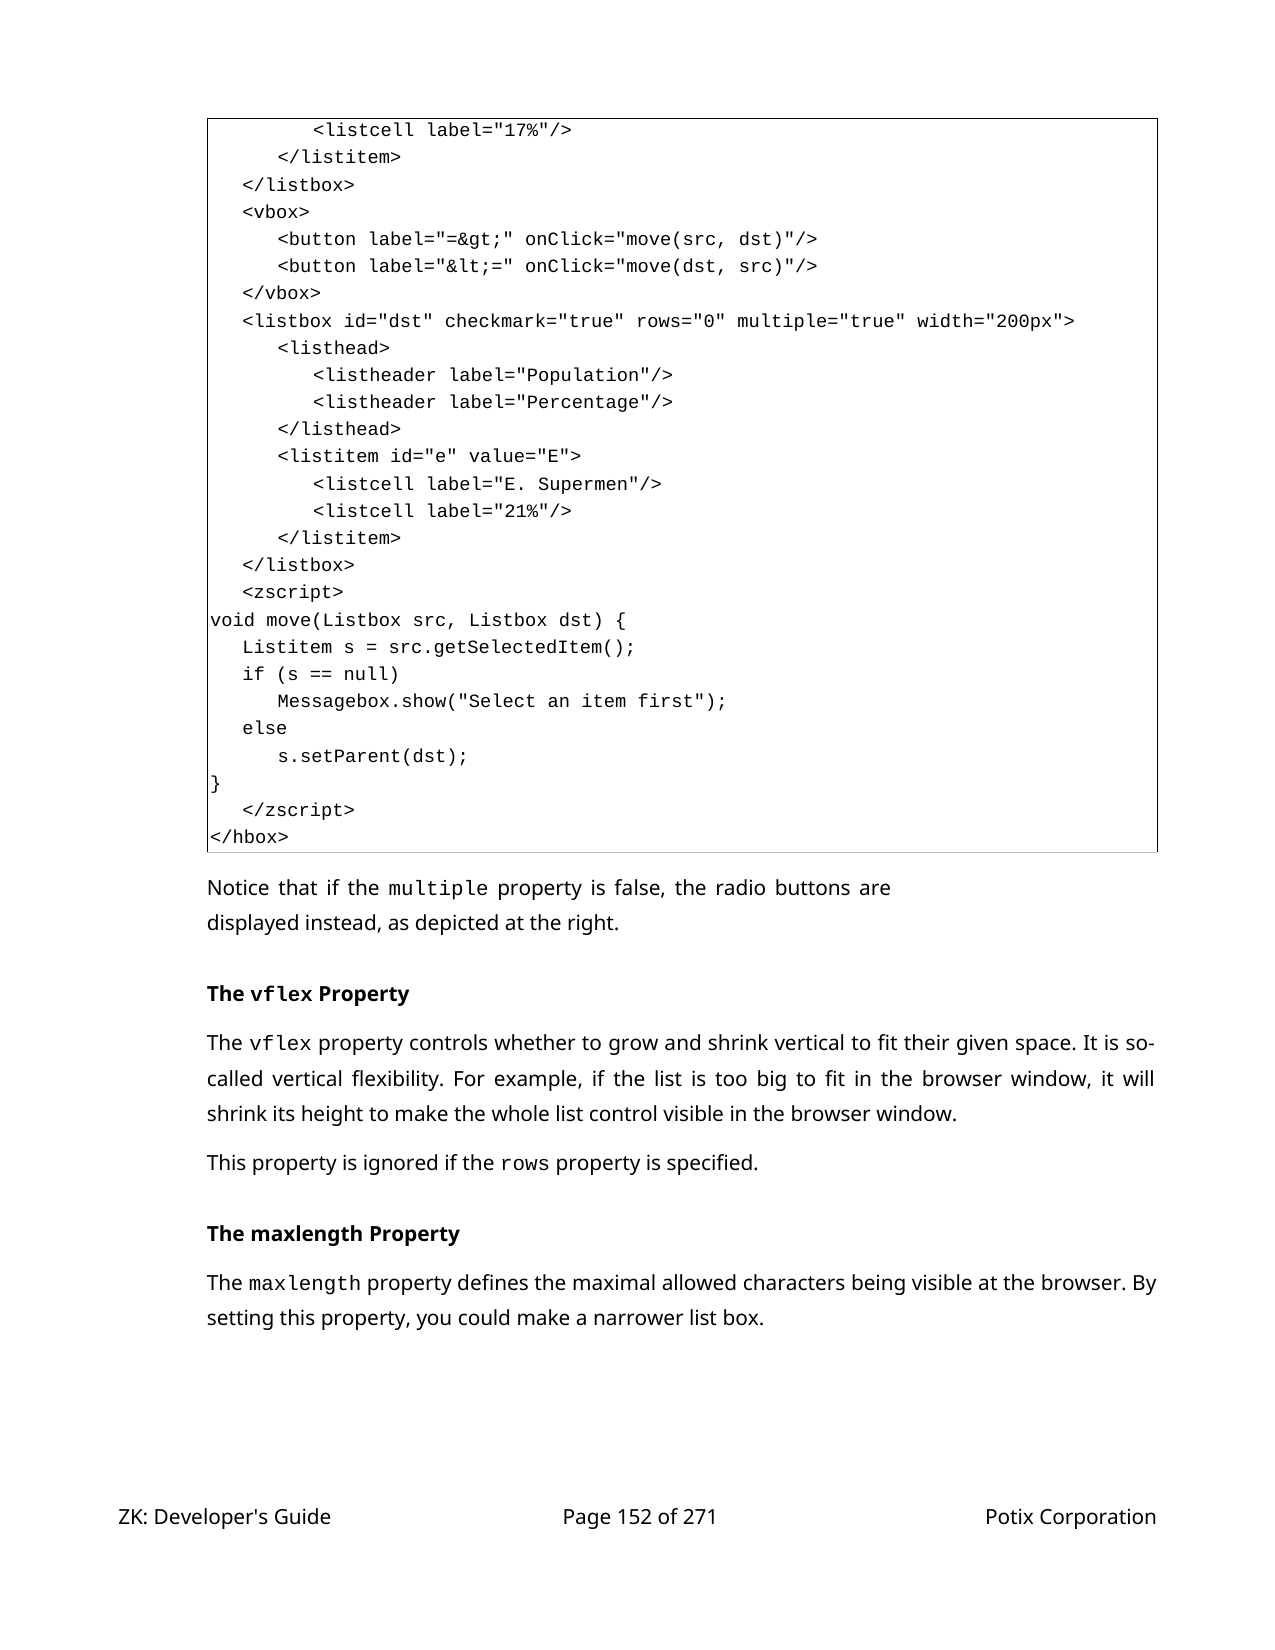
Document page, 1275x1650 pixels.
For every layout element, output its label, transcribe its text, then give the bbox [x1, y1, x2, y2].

text <listhead> [208, 336, 1157, 360]
text void move(Listbox src, Listbox dst) { [208, 607, 1157, 632]
text <listheader label="Population"/> [208, 363, 1157, 387]
text </listhead> [208, 417, 1157, 441]
text <listbox id="dst" checkmark="true" rows="0" multiple="true" width="200px"> [208, 308, 1157, 333]
text </listbox> [208, 553, 1157, 577]
text <listcell label="E. Supermen"/> [208, 472, 1157, 496]
text <listitem id="e" value="E"> [208, 444, 1157, 469]
text Notice that if the multiple property is false, the radio buttons are displayed instead, as depicted at the right. [207, 873, 1157, 937]
text The maxlength property defines the maximal allowed characters being visible at the browser. By setting this property, you could make a narrower list box. [207, 1268, 1157, 1332]
text </zscript> [208, 798, 1157, 822]
text <vbox> [208, 200, 1157, 224]
subtitle The maxlength Property [207, 1219, 1157, 1247]
subtitle The vflex Property [207, 979, 1157, 1008]
text <button label="&lt;=" onClick="move(dst, src)"/> [208, 254, 1157, 278]
text <listcell label="21%"/> [208, 499, 1157, 523]
text Messagebox.show("Select an item first"); [208, 689, 1157, 713]
text </listbox> [208, 172, 1157, 197]
text </listitem> [208, 145, 1157, 169]
text s.setParent(dst); [208, 743, 1157, 768]
text if (s == null) [208, 662, 1157, 686]
text Listitem s = src.getSelectedItem(); [208, 635, 1157, 659]
text } [208, 771, 1157, 795]
text </hbox> [208, 825, 1157, 852]
text The vflex property controls whether to grow and shrink vertical to fit their given space. It is so-called vertical flexibility. For example, if the list is too big to fit in the browser window, it will shrink its height to make the whole list control visible in the browser window. [207, 1028, 1157, 1127]
text </listitem> [208, 526, 1157, 550]
text <listheader label="Percentage"/> [208, 390, 1157, 414]
text <zscript> [208, 580, 1157, 604]
text <button label="=&gt;" onClick="move(src, dst)"/> [208, 227, 1157, 251]
text else [208, 716, 1157, 741]
text This property is ignored if the rows property is specified. [207, 1148, 1157, 1176]
text <listcell label="17%"/> [208, 119, 1157, 142]
text </vbox> [208, 281, 1157, 306]
